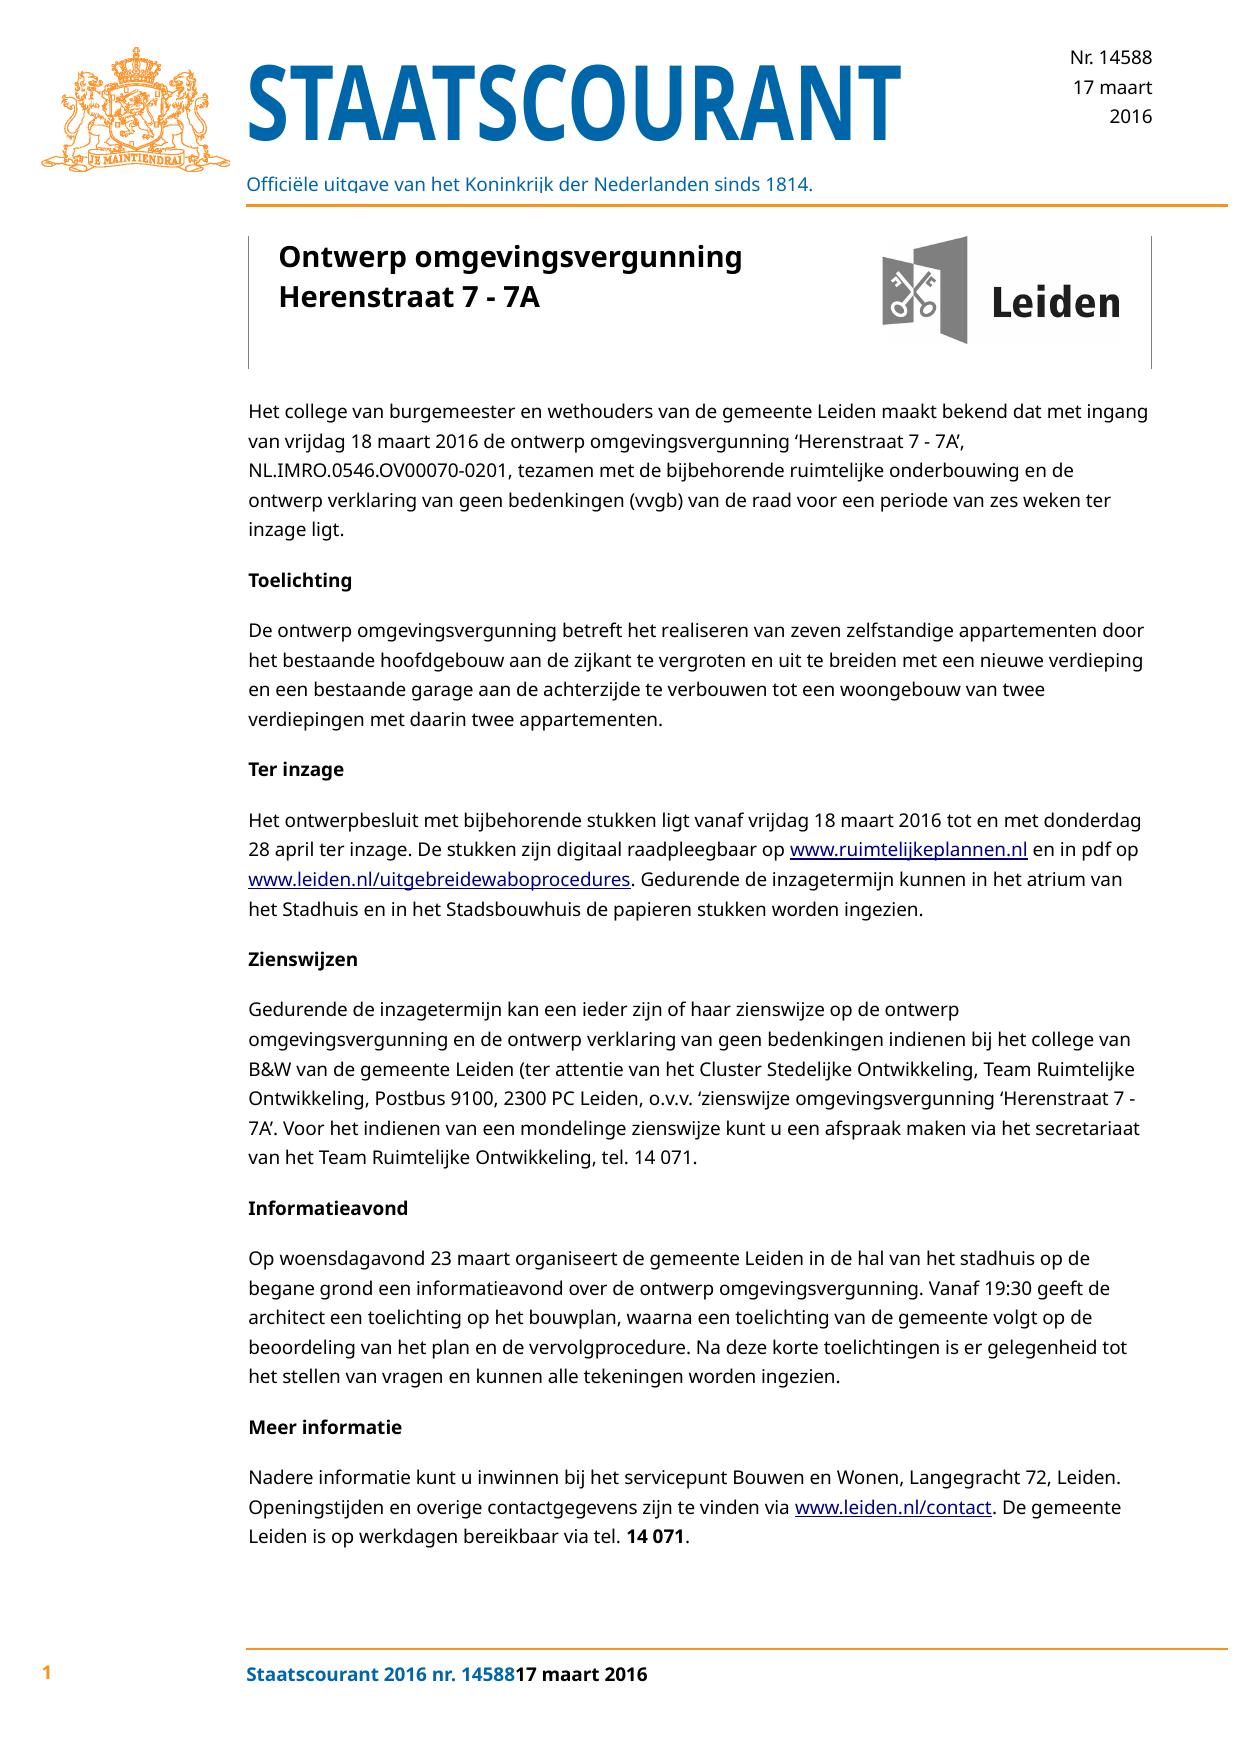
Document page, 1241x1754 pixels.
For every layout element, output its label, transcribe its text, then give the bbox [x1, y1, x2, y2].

text Nadere informatie kunt u inwinnen bij het servicepunt Bouwen en Wonen, Langegracht 72, Leiden. Openingstijden en overige contactgegevens zijn te vinden via www.leiden.nl/contact. De gemeente Leiden is op werkdagen bereikbaar via tel. 14 071. [248, 1464, 1152, 1549]
table_header [850, 236, 1151, 369]
text Toelichting [248, 567, 1152, 593]
text Zienswijzen [248, 946, 1152, 972]
text Op woensdagavond 23 maart organiseert de gemeente Leiden in de hal van het stadhuis op de begane grond een informatieavond over de ontwerp omgevingsvergunning. Vanaf 19:30 geeft de architect een toelichting op het bouwplan, waarna een toelichting van de gemeente volgt op de beoordeling van het plan en de vervolgprocedure. Na deze korte toelichtingen is er gelegenheid tot het stellen van vragen en kunnen alle tekeningen worden ingezien. [248, 1245, 1152, 1389]
text Ter inzage [248, 757, 1152, 782]
picture [882, 236, 1119, 344]
text Het college van burgemeester en wethouders van de gemeente Leiden maakt bekend dat met ingang van vrijdag 18 maart 2016 de ontwerp omgevingsvergunning ‘Herenstraat 7 - 7A’, NL.IMRO.0546.OV00070-0201, tezamen met de bijbehorende ruimtelijke onderbouwing en de ontwerp verklaring van geen bedenkingen (vvgb) van de raad voor een periode van zes weken ter inzage ligt. [248, 398, 1152, 542]
picture [41, 47, 231, 172]
table_header Ontwerp omgevingsvergunning Herenstraat 7 - 7A [249, 236, 850, 369]
text Het ontwerpbesluit met bijbehorende stukken ligt vanaf vrijdag 18 maart 2016 tot en met donderdag 28 april ter inzage. De stukken zijn digitaal raadpleegbaar op www.ruimtelijkeplannen.nl en in pdf op www.leiden.nl/uitgebreidewaboprocedures. Gedurende de inzagetermijn kunnen in het atrium van het Stadhuis en in het Stadsbouwhuis de papieren stukken worden ingezien. [248, 807, 1152, 922]
text Informatieavond [248, 1195, 1152, 1221]
text De ontwerp omgevingsvergunning betreft het realiseren van zeven zelfstandige appartementen door het bestaande hoofdgebouw aan de zijkant te vergroten en uit te breiden met een nieuwe verdieping en een bestaande garage aan de achterzijde te verbouwen tot een woongebouw van twee verdiepingen met daarin twee appartementen. [248, 617, 1152, 732]
text Meer informatie [248, 1414, 1152, 1440]
text Gedurende de inzagetermijn kan een ieder zijn of haar zienswijze op de ontwerp omgevingsvergunning en de ontwerp verklaring van geen bedenkingen indienen bij het college van B&W van de gemeente Leiden (ter attentie van het Cluster Stedelijke Ontwikkeling, Team Ruimtelijke Ontwikkeling, Postbus 9100, 2300 PC Leiden, o.v.v. ‘zienswijze omgevingsvergunning ‘Herenstraat 7 - 7A’. Voor het indienen van een mondelinge zienswijze kunt u een afspraak maken via het secretariaat van het Team Ruimtelijke Ontwikkeling, tel. 14 071. [248, 997, 1152, 1170]
